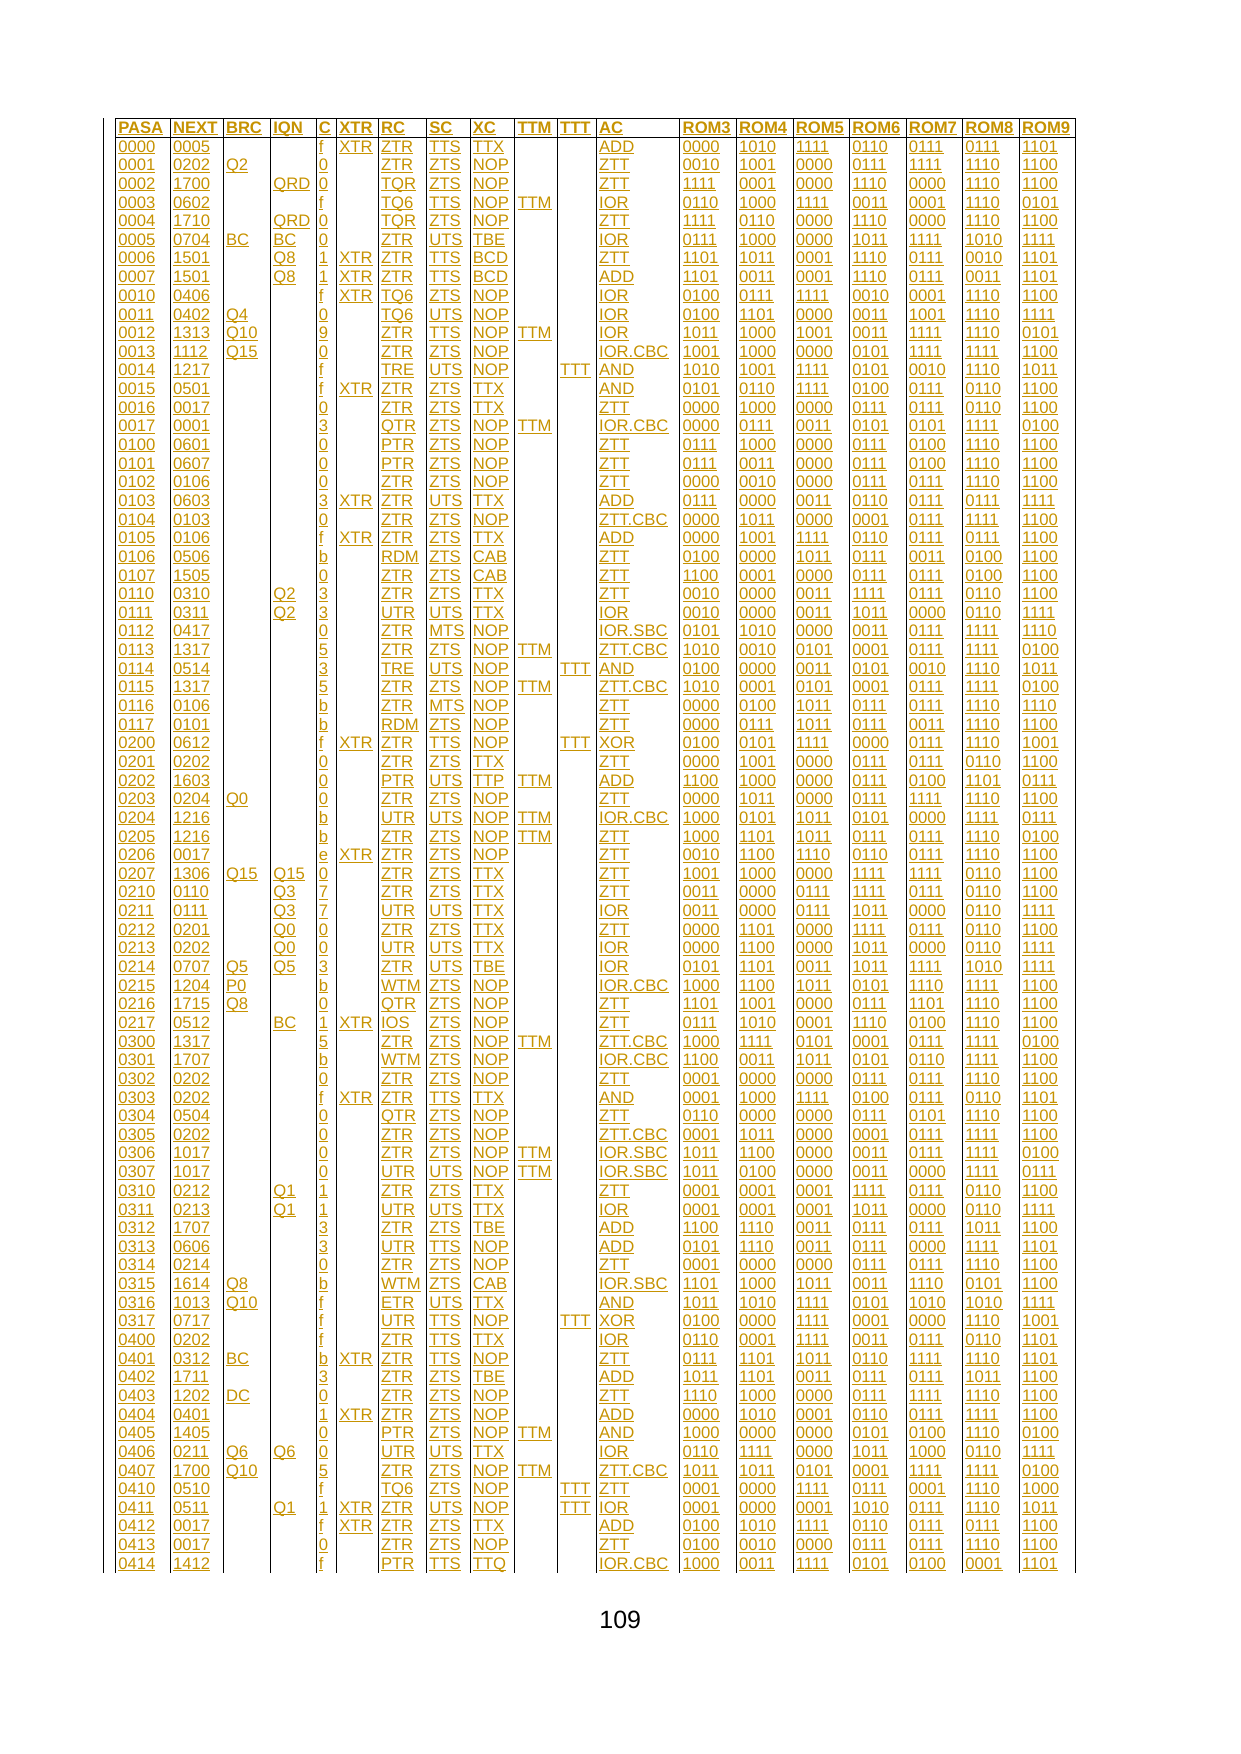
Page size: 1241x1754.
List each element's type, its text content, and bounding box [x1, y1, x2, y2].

table_cell 1111 [907, 790, 962, 808]
table_cell [515, 510, 557, 528]
table_cell 1100 [1020, 547, 1075, 566]
table_cell ZTR [379, 883, 426, 901]
table_cell 0317 [116, 1312, 170, 1330]
table_cell IOR [597, 324, 679, 342]
table_cell ZTS [427, 1461, 470, 1479]
table_cell 1 [317, 268, 336, 286]
table_cell [271, 1386, 316, 1405]
table_cell 1110 [1020, 696, 1075, 715]
table_cell P0 [224, 976, 270, 995]
table_cell 0001 [850, 1312, 906, 1330]
table_cell TTX [471, 603, 514, 622]
table_cell TTS [427, 249, 470, 267]
table_cell [224, 268, 270, 286]
table_cell NOP [471, 1480, 514, 1498]
table_cell Q8 [224, 995, 270, 1013]
table_cell 0110 [963, 1330, 1019, 1349]
table_cell 1110 [1020, 622, 1075, 640]
table_cell 0111 [963, 138, 1019, 156]
table_cell XTR [337, 249, 378, 267]
table_cell 1011 [680, 1368, 736, 1386]
table_cell 0100 [907, 1424, 962, 1442]
table_cell 1110 [737, 1237, 793, 1256]
table_cell [224, 491, 270, 510]
table_cell 0111 [907, 529, 962, 547]
table_cell 1 [317, 1498, 336, 1517]
table_cell [558, 864, 596, 883]
table_cell UTS [427, 808, 470, 827]
table_cell ZTR [379, 1088, 426, 1107]
table_cell 0010 [680, 585, 736, 603]
table_cell ZTS [427, 156, 470, 174]
table_cell [271, 454, 316, 473]
table_cell 1100 [1020, 174, 1075, 193]
table_cell 1100 [737, 1144, 793, 1162]
table_cell 0111 [850, 752, 906, 771]
table_cell ZTT.CBC [597, 1461, 679, 1479]
table_cell [337, 920, 378, 939]
table_cell 7 [317, 901, 336, 920]
table_cell f [317, 361, 336, 379]
table_cell [224, 659, 270, 678]
table_cell 1100 [1020, 1274, 1075, 1293]
table_cell 1110 [963, 1424, 1019, 1442]
table_cell [224, 939, 270, 957]
table_cell 0000 [794, 1163, 849, 1181]
table_cell PTR [379, 1554, 426, 1573]
table_cell 0 [317, 510, 336, 528]
table_cell Q15 [224, 864, 270, 883]
table_cell 1000 [737, 864, 793, 883]
table_cell 1111 [794, 1480, 849, 1498]
table_cell 0001 [680, 1480, 736, 1498]
table_cell Q10 [224, 1461, 270, 1479]
table_cell 1100 [1020, 976, 1075, 995]
table_cell ZTR [379, 566, 426, 584]
table_cell 0110 [850, 1349, 906, 1368]
table_cell ZTR [379, 1349, 426, 1368]
table_cell 0111 [850, 771, 906, 789]
table_cell TTS [427, 734, 470, 752]
table_cell [271, 491, 316, 510]
table_cell 1100 [737, 976, 793, 995]
table_cell 0111 [907, 1256, 962, 1274]
table_cell 1111 [794, 286, 849, 305]
table_cell 0011 [850, 1144, 906, 1162]
table_cell [224, 286, 270, 305]
table_cell [224, 846, 270, 864]
table_cell 0111 [737, 715, 793, 734]
table_cell [515, 883, 557, 901]
table_cell ZTS [427, 715, 470, 734]
table_cell 0011 [907, 715, 962, 734]
table_cell ZTR [379, 510, 426, 528]
table_cell TTS [427, 1312, 470, 1330]
table_cell 1111 [794, 1312, 849, 1330]
table_cell 1010 [680, 678, 736, 696]
table_cell 0011 [794, 491, 849, 510]
table_cell TTX [471, 920, 514, 939]
table_cell Q4 [224, 305, 270, 323]
table_cell TTM [515, 640, 557, 659]
table_cell TTX [471, 939, 514, 957]
table_cell 1110 [963, 696, 1019, 715]
table_cell TTX [471, 379, 514, 398]
table_cell 1111 [963, 1405, 1019, 1423]
table_cell ZTT [597, 249, 679, 267]
table_cell XOR [597, 734, 679, 752]
table_cell [558, 603, 596, 622]
table_cell 1700 [171, 174, 223, 193]
table_cell 0000 [794, 864, 849, 883]
table_cell [271, 827, 316, 846]
table_cell b [317, 696, 336, 715]
table_cell ZTT [597, 920, 679, 939]
table_cell 0117 [116, 715, 170, 734]
table_cell 0005 [171, 138, 223, 156]
table_cell 0000 [680, 920, 736, 939]
table_cell 0 [317, 566, 336, 584]
table_cell [337, 808, 378, 827]
table_cell 0101 [737, 808, 793, 827]
table_cell 0000 [680, 752, 736, 771]
table_cell 0011 [794, 585, 849, 603]
table_cell TTS [427, 324, 470, 342]
table_cell [558, 846, 596, 864]
table_cell [515, 846, 557, 864]
table_cell 1101 [737, 1368, 793, 1386]
table_header ROM9 [1020, 119, 1075, 137]
table_cell 0202 [171, 156, 223, 174]
table_cell [515, 864, 557, 883]
table_cell 1011 [1020, 659, 1075, 678]
table_cell [558, 249, 596, 267]
table_cell 0101 [850, 659, 906, 678]
table_cell 1011 [794, 976, 849, 995]
table_cell IOR.SBC [597, 1144, 679, 1162]
table_cell 0003 [116, 193, 170, 212]
table_cell 0 [317, 622, 336, 640]
table_cell IOR [597, 901, 679, 920]
table_cell NOP [471, 1424, 514, 1442]
table_cell 0111 [907, 1368, 962, 1386]
table_cell 0200 [116, 734, 170, 752]
table_cell [337, 1554, 378, 1573]
table_cell 1110 [963, 1386, 1019, 1405]
table_cell 0001 [737, 174, 793, 193]
table_cell UTR [379, 1442, 426, 1461]
table_cell 0101 [850, 342, 906, 361]
table_cell 0100 [963, 547, 1019, 566]
table_cell 1001 [737, 156, 793, 174]
table_cell 0001 [850, 1032, 906, 1051]
table_cell ADD [597, 1368, 679, 1386]
table_cell 0000 [737, 491, 793, 510]
table_cell NOP [471, 1405, 514, 1423]
table_cell [224, 361, 270, 379]
table_cell 0110 [850, 529, 906, 547]
table_cell TBE [471, 1219, 514, 1237]
table_cell 0204 [171, 790, 223, 808]
table_cell [337, 1386, 378, 1405]
table_cell 1101 [1020, 1330, 1075, 1349]
table_cell ZTS [427, 1274, 470, 1293]
table_cell 1000 [737, 193, 793, 212]
table_cell AND [597, 659, 679, 678]
table_cell 0001 [794, 1013, 849, 1032]
table_cell 1111 [680, 174, 736, 193]
table_cell [558, 1088, 596, 1107]
table_cell UTR [379, 1237, 426, 1256]
table_cell 1111 [963, 1144, 1019, 1162]
table_cell 1111 [680, 212, 736, 230]
table_cell NOP [471, 1312, 514, 1330]
table_cell [337, 417, 378, 435]
table_cell 0312 [116, 1219, 170, 1237]
table_cell [515, 566, 557, 584]
table_cell 0111 [907, 1535, 962, 1554]
table_cell NOP [471, 1386, 514, 1405]
table_cell WTM [379, 976, 426, 995]
table_cell 1204 [171, 976, 223, 995]
table_cell [224, 566, 270, 584]
table_cell IOR [597, 1442, 679, 1461]
table_cell ZTR [379, 734, 426, 752]
table_cell IOR.SBC [597, 1163, 679, 1181]
table_cell TTS [427, 268, 470, 286]
table_cell 1100 [737, 939, 793, 957]
table_cell [515, 1256, 557, 1274]
table_header ROM7 [907, 119, 962, 137]
table_cell 1100 [1020, 1368, 1075, 1386]
table_cell [515, 1312, 557, 1330]
table_cell [558, 1517, 596, 1535]
table_cell 0110 [963, 1088, 1019, 1107]
table_cell PTR [379, 435, 426, 454]
table_cell 0011 [907, 547, 962, 566]
table_cell 0007 [116, 268, 170, 286]
table_cell 0101 [907, 1107, 962, 1125]
table_cell 1111 [907, 324, 962, 342]
table_cell XTR [337, 1349, 378, 1368]
table_cell [558, 1330, 596, 1349]
table_cell [515, 1386, 557, 1405]
table_cell [337, 1144, 378, 1162]
table_cell Q6 [271, 1442, 316, 1461]
table_cell NOP [471, 640, 514, 659]
table_cell 0111 [907, 1125, 962, 1144]
table_cell NOP [471, 1163, 514, 1181]
table_cell 1110 [963, 1480, 1019, 1498]
table_cell [224, 398, 270, 417]
table_cell 0506 [171, 547, 223, 566]
table_cell 1111 [907, 1461, 962, 1479]
table_cell [337, 1293, 378, 1312]
table_cell [271, 715, 316, 734]
table_cell 0111 [794, 901, 849, 920]
table_cell [337, 156, 378, 174]
table_cell 0000 [794, 1442, 849, 1461]
table_cell ZTT [597, 1069, 679, 1088]
table_cell 0100 [737, 1163, 793, 1181]
table_cell 1101 [737, 920, 793, 939]
table_cell 0000 [737, 1312, 793, 1330]
table_cell IOR [597, 1200, 679, 1218]
table_cell [224, 1107, 270, 1125]
table_cell [271, 640, 316, 659]
table_cell 0000 [737, 1069, 793, 1088]
table_cell ZTS [427, 790, 470, 808]
table_cell 0101 [850, 808, 906, 827]
table_cell 0011 [850, 622, 906, 640]
table_cell [558, 771, 596, 789]
table_cell IOR [597, 603, 679, 622]
table_cell 1505 [171, 566, 223, 584]
table_cell 0111 [907, 249, 962, 267]
table_cell [271, 1219, 316, 1237]
table_cell 1001 [680, 342, 736, 361]
table_cell 0112 [116, 622, 170, 640]
table_cell [515, 1013, 557, 1032]
table_cell 0111 [680, 1013, 736, 1032]
table_cell ZTS [427, 1368, 470, 1386]
table_cell ZTS [427, 1013, 470, 1032]
table_cell 1101 [963, 771, 1019, 789]
table_cell Q0 [271, 920, 316, 939]
table_cell 1000 [737, 342, 793, 361]
table_cell ZTR [379, 1498, 426, 1517]
table_cell ZTT [597, 398, 679, 417]
table_cell TTX [471, 1200, 514, 1218]
table_cell 0 [317, 342, 336, 361]
table_cell 0111 [907, 491, 962, 510]
table_cell 1101 [680, 995, 736, 1013]
table_cell ZTR [379, 1032, 426, 1051]
table_cell ZTR [379, 1517, 426, 1535]
table_cell ZTR [379, 398, 426, 417]
table_cell [337, 1032, 378, 1051]
table_cell MTS [427, 622, 470, 640]
table_cell 0111 [850, 547, 906, 566]
table_cell 0000 [794, 790, 849, 808]
table_cell [515, 1293, 557, 1312]
table_cell ZTT.CBC [597, 678, 679, 696]
table_cell ZTT.CBC [597, 640, 679, 659]
table_cell [558, 547, 596, 566]
table_cell 1011 [737, 1461, 793, 1479]
table_cell ZTS [427, 1219, 470, 1237]
table_cell ZTT [597, 715, 679, 734]
table_cell 0311 [116, 1200, 170, 1218]
table_cell 0202 [171, 1330, 223, 1349]
table_cell [515, 1442, 557, 1461]
table_cell TTS [427, 138, 470, 156]
table_cell 0213 [116, 939, 170, 957]
table_cell XTR [337, 1013, 378, 1032]
table_cell 0111 [850, 827, 906, 846]
table_header AC [597, 119, 679, 137]
table_cell 0001 [680, 1181, 736, 1200]
table_cell 0406 [171, 286, 223, 305]
table_cell PTR [379, 1424, 426, 1442]
table_cell 1111 [794, 1293, 849, 1312]
table_cell 0206 [116, 846, 170, 864]
table_cell 1101 [1020, 1554, 1075, 1573]
table_cell [337, 193, 378, 212]
table_cell 0000 [907, 808, 962, 827]
table_cell 0001 [794, 1200, 849, 1218]
table_cell 1111 [794, 1517, 849, 1535]
table_cell 0001 [907, 1480, 962, 1498]
table_cell 1111 [963, 678, 1019, 696]
table_cell 0110 [963, 883, 1019, 901]
table_cell 1111 [963, 808, 1019, 827]
table_cell ADD [597, 529, 679, 547]
table_cell ZTT [597, 1386, 679, 1405]
table_cell b [317, 1349, 336, 1368]
table_cell ZTR [379, 752, 426, 771]
table_cell 0101 [794, 1032, 849, 1051]
table_cell 0011 [680, 883, 736, 901]
table_cell 0110 [850, 1405, 906, 1423]
table_cell [337, 752, 378, 771]
table_cell [271, 1349, 316, 1368]
table_cell 0111 [850, 1480, 906, 1498]
table_cell 0101 [171, 715, 223, 734]
table_header BRC [224, 119, 270, 137]
table_cell 0201 [171, 920, 223, 939]
table_cell 0111 [907, 1032, 962, 1051]
table_cell 1000 [680, 827, 736, 846]
table_header TTM [515, 119, 557, 137]
table_cell 0010 [680, 156, 736, 174]
table_cell 0111 [850, 398, 906, 417]
table_cell [271, 659, 316, 678]
table_cell [515, 1125, 557, 1144]
table_cell 0111 [850, 473, 906, 491]
table_cell [271, 324, 316, 342]
table_cell 0410 [116, 1480, 170, 1498]
table_cell 5 [317, 678, 336, 696]
table_cell 0111 [907, 1069, 962, 1088]
table_cell 0110 [963, 379, 1019, 398]
table_cell 0001 [680, 1200, 736, 1218]
table_cell TTX [471, 864, 514, 883]
table_cell 0101 [680, 1237, 736, 1256]
table_cell [224, 1125, 270, 1144]
table_cell 1110 [963, 361, 1019, 379]
table_cell 0000 [907, 1312, 962, 1330]
table_cell 0100 [1020, 1144, 1075, 1162]
table_cell 1100 [1020, 529, 1075, 547]
table_cell 0000 [680, 417, 736, 435]
table_cell [224, 827, 270, 846]
table_cell NOP [471, 342, 514, 361]
table_cell [515, 361, 557, 379]
table_cell ZTR [379, 622, 426, 640]
table_cell 0110 [963, 1181, 1019, 1200]
table_cell UTS [427, 659, 470, 678]
table_cell ZTT [597, 696, 679, 715]
table_cell ZTS [427, 473, 470, 491]
table_cell [558, 958, 596, 976]
table_cell 1011 [737, 790, 793, 808]
table_cell [337, 510, 378, 528]
table_cell 1111 [963, 510, 1019, 528]
table_cell [558, 1125, 596, 1144]
table_cell IOR.SBC [597, 622, 679, 640]
table_cell [271, 1368, 316, 1386]
table_cell XTR [337, 1517, 378, 1535]
table_cell XTR [337, 1498, 378, 1517]
table_cell 0012 [116, 324, 170, 342]
table_cell 0001 [680, 1069, 736, 1088]
table_cell [515, 249, 557, 267]
table_cell ZTR [379, 696, 426, 715]
table_cell 0001 [680, 1088, 736, 1107]
table_cell 1111 [907, 1349, 962, 1368]
table_cell [337, 883, 378, 901]
table_cell ZTS [427, 454, 470, 473]
table_cell ZTT [597, 547, 679, 566]
table_cell TTM [515, 678, 557, 696]
table_cell [337, 771, 378, 789]
table_cell [271, 1069, 316, 1088]
table_cell 0011 [737, 268, 793, 286]
table_cell [515, 268, 557, 286]
table_cell [271, 305, 316, 323]
table_cell Q2 [271, 585, 316, 603]
table_cell [515, 398, 557, 417]
table_cell NOP [471, 361, 514, 379]
table_cell NOP [471, 435, 514, 454]
table_cell 1111 [794, 361, 849, 379]
table_cell [271, 1330, 316, 1349]
table_cell 0010 [737, 1535, 793, 1554]
table_cell b [317, 1051, 336, 1069]
table_cell 0000 [737, 1256, 793, 1274]
table_cell ZTS [427, 846, 470, 864]
table_cell ZTR [379, 1535, 426, 1554]
table_cell b [317, 715, 336, 734]
table_cell 1110 [963, 995, 1019, 1013]
table_cell 1100 [1020, 920, 1075, 939]
table_cell ZTR [379, 846, 426, 864]
table_cell UTS [427, 1293, 470, 1312]
table_cell 0400 [116, 1330, 170, 1349]
table_cell TTX [471, 752, 514, 771]
table_cell [515, 454, 557, 473]
table_cell f [317, 1330, 336, 1349]
table_cell NOP [471, 976, 514, 995]
table_cell 1010 [963, 230, 1019, 249]
table_cell ZTR [379, 342, 426, 361]
table_cell [224, 1312, 270, 1330]
table_cell 1110 [963, 473, 1019, 491]
table_cell b [317, 827, 336, 846]
table_cell TTX [471, 1517, 514, 1535]
table_cell 0504 [171, 1107, 223, 1125]
table_cell 0110 [963, 864, 1019, 883]
table_cell [337, 1219, 378, 1237]
table_cell 1111 [1020, 958, 1075, 976]
table_cell ZTT [597, 1181, 679, 1200]
table_cell 0110 [116, 585, 170, 603]
table_cell UTS [427, 1200, 470, 1218]
table_cell RDM [379, 547, 426, 566]
table_cell Q1 [271, 1498, 316, 1517]
table_cell [271, 790, 316, 808]
table_cell 1100 [1020, 286, 1075, 305]
table_cell NOP [471, 174, 514, 193]
table_cell 1111 [794, 529, 849, 547]
table_cell PTR [379, 771, 426, 789]
table_cell [271, 1517, 316, 1535]
table_cell e [317, 846, 336, 864]
table_cell [271, 1480, 316, 1498]
table_cell 1111 [963, 342, 1019, 361]
table_cell 1010 [907, 1293, 962, 1312]
table_cell 0000 [794, 622, 849, 640]
table_cell 1111 [907, 156, 962, 174]
table_cell 0101 [794, 640, 849, 659]
table_cell [337, 361, 378, 379]
table_cell 0111 [907, 1517, 962, 1535]
table_cell [337, 790, 378, 808]
table_cell 1000 [680, 1424, 736, 1442]
table_cell [515, 901, 557, 920]
table_cell 0111 [907, 1088, 962, 1107]
table_cell NOP [471, 212, 514, 230]
table_cell 0111 [963, 491, 1019, 510]
table_cell 1101 [737, 958, 793, 976]
table_cell [515, 1219, 557, 1237]
table_cell 0315 [116, 1274, 170, 1293]
table_cell [271, 342, 316, 361]
table_cell 1011 [850, 939, 906, 957]
table_cell TTT [558, 734, 596, 752]
table_cell [271, 1274, 316, 1293]
table_cell Q3 [271, 901, 316, 920]
table_cell 1011 [850, 958, 906, 976]
table_cell 1111 [1020, 305, 1075, 323]
table_cell ZTT [597, 1256, 679, 1274]
table_cell [271, 846, 316, 864]
table_cell ZTR [379, 138, 426, 156]
table_cell 1 [317, 249, 336, 267]
table_cell 0017 [171, 1517, 223, 1535]
table_cell 0011 [850, 1163, 906, 1181]
table_cell NOP [471, 846, 514, 864]
table_cell 0111 [907, 734, 962, 752]
table_cell 0110 [963, 1442, 1019, 1461]
table_cell 0001 [794, 1498, 849, 1517]
table_cell TQ6 [379, 305, 426, 323]
table_cell [515, 603, 557, 622]
table_cell 3 [317, 491, 336, 510]
table_cell 0111 [907, 1219, 962, 1237]
table_cell 0015 [116, 379, 170, 398]
table_cell ADD [597, 138, 679, 156]
table_cell 0302 [116, 1069, 170, 1088]
table_cell 0412 [116, 1517, 170, 1535]
table_cell [271, 193, 316, 212]
table_cell ZTS [427, 883, 470, 901]
table_cell 0111 [680, 454, 736, 473]
table_cell ZTR [379, 1386, 426, 1405]
table_cell 0111 [680, 491, 736, 510]
table_cell 0100 [1020, 827, 1075, 846]
table_cell 0111 [907, 398, 962, 417]
table_cell f [317, 734, 336, 752]
table_cell 0110 [680, 1107, 736, 1125]
table_cell 1100 [1020, 473, 1075, 491]
table_cell 1100 [1020, 1051, 1075, 1069]
table_cell 0205 [116, 827, 170, 846]
table_cell 0100 [1020, 1424, 1075, 1442]
table_cell 1110 [963, 659, 1019, 678]
table_cell ZTR [379, 1219, 426, 1237]
table_cell f [317, 1312, 336, 1330]
table_cell 0110 [850, 846, 906, 864]
table_cell 0111 [963, 529, 1019, 547]
table_cell 1100 [1020, 1013, 1075, 1032]
table_cell 1110 [963, 1498, 1019, 1517]
table_cell 1000 [737, 435, 793, 454]
table_cell Q1 [271, 1200, 316, 1218]
table_cell UTR [379, 901, 426, 920]
table_cell [337, 659, 378, 678]
table_cell 0000 [794, 995, 849, 1013]
table_cell 0000 [794, 1069, 849, 1088]
table_cell 0110 [963, 398, 1019, 417]
table_cell 1011 [680, 1293, 736, 1312]
table_cell [515, 1181, 557, 1200]
table_cell 0001 [680, 1256, 736, 1274]
table_cell IOR [597, 1330, 679, 1349]
table_cell 0110 [680, 193, 736, 212]
table_cell [515, 230, 557, 249]
table_cell [558, 622, 596, 640]
table_cell [558, 1051, 596, 1069]
table_cell [515, 1368, 557, 1386]
table_cell 0103 [171, 510, 223, 528]
table_cell IOR.CBC [597, 417, 679, 435]
table_cell 0100 [680, 547, 736, 566]
table_cell 1110 [963, 1107, 1019, 1125]
table_cell ZTS [427, 920, 470, 939]
table_cell TTX [471, 138, 514, 156]
table_cell 0000 [794, 1125, 849, 1144]
table_cell [558, 1274, 596, 1293]
table_cell 1100 [1020, 1125, 1075, 1144]
table_cell ZTR [379, 230, 426, 249]
table_cell 0101 [737, 734, 793, 752]
table_cell [224, 696, 270, 715]
table_cell [224, 1013, 270, 1032]
table_cell [224, 640, 270, 659]
table_cell UTS [427, 230, 470, 249]
table_cell [515, 174, 557, 193]
table_cell 0300 [116, 1032, 170, 1051]
table_cell ZTS [427, 529, 470, 547]
table_cell Q0 [271, 939, 316, 957]
table_cell QTR [379, 995, 426, 1013]
table_cell 0202 [171, 939, 223, 957]
table_cell [224, 547, 270, 566]
table_cell 1000 [737, 1088, 793, 1107]
table_cell [224, 771, 270, 789]
table_cell 0111 [907, 827, 962, 846]
table_cell ZTT [597, 827, 679, 846]
table_cell 1101 [737, 827, 793, 846]
table_cell 0311 [171, 603, 223, 622]
table_cell 0 [317, 398, 336, 417]
table_cell 1110 [963, 1013, 1019, 1032]
table_cell 1111 [907, 1386, 962, 1405]
table_cell 1100 [1020, 212, 1075, 230]
table_cell 0 [317, 1125, 336, 1144]
table_cell 0511 [171, 1498, 223, 1517]
table_cell 0000 [907, 1237, 962, 1256]
table_cell 0401 [116, 1349, 170, 1368]
table_cell 0111 [680, 435, 736, 454]
table_cell [515, 1274, 557, 1293]
table_cell [271, 1424, 316, 1442]
table_cell [337, 1442, 378, 1461]
table_cell [224, 1144, 270, 1162]
table_cell 0411 [116, 1498, 170, 1517]
table_cell [515, 1200, 557, 1218]
table_cell ADD [597, 1517, 679, 1535]
table_cell NOP [471, 193, 514, 212]
table_cell 1100 [1020, 995, 1075, 1013]
table_cell 1111 [794, 734, 849, 752]
table_cell ZTR [379, 379, 426, 398]
table_cell 0000 [794, 939, 849, 957]
table_cell [337, 1107, 378, 1125]
table_cell 0110 [963, 939, 1019, 957]
table_cell 1010 [737, 1405, 793, 1423]
table_cell 0011 [850, 305, 906, 323]
table_cell [224, 510, 270, 528]
table_cell [558, 379, 596, 398]
table_cell 0000 [680, 939, 736, 957]
table_cell 1110 [963, 174, 1019, 193]
table_cell TTM [515, 417, 557, 435]
table_cell 1101 [907, 995, 962, 1013]
table_cell 0000 [680, 473, 736, 491]
table_cell [558, 1535, 596, 1554]
table_cell 1317 [171, 640, 223, 659]
table_cell 1101 [1020, 1237, 1075, 1256]
table_cell TTM [515, 193, 557, 212]
table_cell UTR [379, 1163, 426, 1181]
table_cell [224, 379, 270, 398]
table_cell ZTT [597, 212, 679, 230]
table_cell 0010 [680, 603, 736, 622]
table_cell TTT [558, 659, 596, 678]
table_cell 0111 [907, 622, 962, 640]
table_cell 0100 [1020, 640, 1075, 659]
table_cell [224, 1368, 270, 1386]
table_cell 1100 [1020, 1535, 1075, 1554]
table_cell 3 [317, 417, 336, 435]
table_cell 1011 [794, 715, 849, 734]
table_cell 0 [317, 752, 336, 771]
table_cell XTR [337, 268, 378, 286]
table_cell 0010 [850, 286, 906, 305]
table_cell [558, 417, 596, 435]
table_cell TTM [515, 808, 557, 827]
table_cell 0100 [907, 771, 962, 789]
table_cell 1011 [1020, 1498, 1075, 1517]
table_cell [271, 808, 316, 827]
table_cell 0717 [171, 1312, 223, 1330]
table_cell UTR [379, 808, 426, 827]
table_cell 0310 [116, 1181, 170, 1200]
table_cell 1110 [963, 1535, 1019, 1554]
table_cell 0111 [907, 1405, 962, 1423]
table_cell 1110 [963, 846, 1019, 864]
table_cell [558, 1461, 596, 1479]
table_cell [515, 138, 557, 156]
table_cell 0001 [171, 417, 223, 435]
table_cell 0111 [1020, 771, 1075, 789]
table_cell Q0 [224, 790, 270, 808]
table_cell f [317, 1293, 336, 1312]
table_cell 1100 [1020, 846, 1075, 864]
table_cell ZTR [379, 1256, 426, 1274]
table_cell 3 [317, 1219, 336, 1237]
table_cell [224, 883, 270, 901]
table_cell IOR [597, 286, 679, 305]
table_cell [337, 547, 378, 566]
table_cell ZTR [379, 827, 426, 846]
table_cell [271, 1032, 316, 1051]
table_cell [271, 510, 316, 528]
table_cell NOP [471, 1349, 514, 1368]
table_cell [224, 1480, 270, 1498]
table_cell 0304 [116, 1107, 170, 1125]
table_cell 0001 [850, 640, 906, 659]
table_cell 1216 [171, 827, 223, 846]
table_cell 1010 [737, 1517, 793, 1535]
table_cell [558, 1032, 596, 1051]
table_cell 0 [317, 1256, 336, 1274]
table_cell 0111 [907, 1498, 962, 1517]
table_cell 1111 [794, 1330, 849, 1349]
table_cell 1013 [171, 1293, 223, 1312]
table_cell 0607 [171, 454, 223, 473]
table_header IQN [271, 119, 316, 137]
table_cell 0 [317, 230, 336, 249]
table_cell NOP [471, 808, 514, 827]
table_cell b [317, 976, 336, 995]
table_cell [224, 249, 270, 267]
table_cell [558, 491, 596, 510]
table_cell ZTR [379, 324, 426, 342]
table_cell 0111 [907, 696, 962, 715]
table_cell 0202 [171, 1088, 223, 1107]
table_cell ZTT.CBC [597, 1125, 679, 1144]
table_cell 1217 [171, 361, 223, 379]
table_cell Q2 [224, 156, 270, 174]
table_cell 0000 [794, 435, 849, 454]
table_cell ZTS [427, 1107, 470, 1125]
table_cell [337, 958, 378, 976]
table_cell 0 [317, 771, 336, 789]
table_cell [515, 622, 557, 640]
table_cell [558, 473, 596, 491]
table_cell ZTR [379, 1144, 426, 1162]
table_cell 0000 [680, 138, 736, 156]
table_cell NOP [471, 659, 514, 678]
table_cell [558, 585, 596, 603]
table_cell [558, 1442, 596, 1461]
table_cell 0111 [907, 268, 962, 286]
table_cell ZTT [597, 752, 679, 771]
table_cell 0207 [116, 864, 170, 883]
table_cell 0414 [116, 1554, 170, 1573]
table_cell [337, 640, 378, 659]
table_cell TTT [558, 361, 596, 379]
table_cell [515, 529, 557, 547]
table_cell 1101 [680, 249, 736, 267]
table_cell ZTR [379, 790, 426, 808]
table_cell 1111 [1020, 1442, 1075, 1461]
table_cell XTR [337, 529, 378, 547]
table_cell 0305 [116, 1125, 170, 1144]
table_cell [337, 976, 378, 995]
table_cell IOR.CBC [597, 342, 679, 361]
table_cell 0011 [850, 324, 906, 342]
table_cell 0606 [171, 1237, 223, 1256]
table_cell TQ6 [379, 1480, 426, 1498]
table_cell [515, 156, 557, 174]
table_cell 0215 [116, 976, 170, 995]
table_cell 1017 [171, 1163, 223, 1181]
table_cell 0110 [680, 1442, 736, 1461]
table_cell ZTS [427, 1181, 470, 1200]
table_cell 1000 [737, 1386, 793, 1405]
table_cell 1100 [1020, 790, 1075, 808]
table_cell 0111 [907, 1181, 962, 1200]
table_cell [515, 305, 557, 323]
table_cell NOP [471, 1125, 514, 1144]
table_cell 1011 [794, 808, 849, 827]
table_cell NOP [471, 1069, 514, 1088]
table_cell 0011 [794, 1237, 849, 1256]
table_cell 0 [317, 920, 336, 939]
table_cell 0000 [794, 212, 849, 230]
table_cell [224, 752, 270, 771]
table_cell NOP [471, 696, 514, 715]
table_cell 0100 [116, 435, 170, 454]
table_cell TBE [471, 230, 514, 249]
table_cell 1111 [850, 1181, 906, 1200]
table_cell [224, 1219, 270, 1237]
table_cell 0100 [850, 379, 906, 398]
table_cell ZTR [379, 491, 426, 510]
table_cell 1111 [907, 864, 962, 883]
table_cell 0111 [850, 1219, 906, 1237]
table_cell NOP [471, 1144, 514, 1162]
table_cell IOR [597, 939, 679, 957]
table_cell [558, 696, 596, 715]
table_cell ZTS [427, 566, 470, 584]
table_cell [515, 715, 557, 734]
table_cell [558, 1181, 596, 1200]
table_cell TTX [471, 901, 514, 920]
table_cell 1000 [907, 1442, 962, 1461]
table_cell 0111 [907, 846, 962, 864]
table_cell [515, 734, 557, 752]
table_cell f [317, 1480, 336, 1498]
table_cell 1010 [737, 1293, 793, 1312]
table_cell AND [597, 379, 679, 398]
table_cell Q2 [271, 603, 316, 622]
table_cell 0501 [171, 379, 223, 398]
table_cell 0000 [794, 510, 849, 528]
table_cell 0116 [116, 696, 170, 715]
table_cell TTM [515, 1424, 557, 1442]
table_cell 0101 [850, 1424, 906, 1442]
table_cell Q8 [271, 268, 316, 286]
table_cell TTT [558, 1480, 596, 1498]
table_cell 0301 [116, 1051, 170, 1069]
table_cell [337, 1051, 378, 1069]
table_cell 0110 [850, 491, 906, 510]
table_cell [558, 790, 596, 808]
table_cell 0000 [907, 1200, 962, 1218]
table_cell 0004 [116, 212, 170, 230]
table_cell f [317, 138, 336, 156]
table_cell [515, 1330, 557, 1349]
table_cell 1100 [1020, 1181, 1075, 1200]
table_cell WTM [379, 1274, 426, 1293]
table_cell ZTS [427, 398, 470, 417]
table_cell 1010 [737, 138, 793, 156]
table_cell 0000 [680, 1405, 736, 1423]
table_cell [271, 138, 316, 156]
table_cell [224, 174, 270, 193]
table_cell [271, 286, 316, 305]
table_cell f [317, 193, 336, 212]
table_cell 1110 [963, 1312, 1019, 1330]
table_cell 0312 [171, 1349, 223, 1368]
table_cell 1111 [794, 1554, 849, 1573]
table_cell 1111 [907, 230, 962, 249]
table_cell [515, 920, 557, 939]
table_cell [558, 1424, 596, 1442]
table_cell XTR [337, 491, 378, 510]
table_cell [224, 435, 270, 454]
table_cell ZTS [427, 976, 470, 995]
table_cell XTR [337, 1405, 378, 1423]
table_cell 0101 [680, 958, 736, 976]
table_cell ZTR [379, 473, 426, 491]
table_cell 0 [317, 995, 336, 1013]
table_cell TRE [379, 659, 426, 678]
table_header SC [427, 119, 470, 137]
table_cell 0100 [1020, 1032, 1075, 1051]
table_cell 1101 [1020, 249, 1075, 267]
table_cell 0405 [116, 1424, 170, 1442]
table_cell [515, 1517, 557, 1535]
table_cell [515, 473, 557, 491]
table_cell 0101 [850, 976, 906, 995]
table_cell 0001 [737, 1200, 793, 1218]
table_cell 0111 [907, 379, 962, 398]
table_cell [224, 1181, 270, 1200]
table_cell 0000 [907, 603, 962, 622]
table_cell ZTS [427, 379, 470, 398]
table_cell QTR [379, 1107, 426, 1125]
table_cell ZTS [427, 212, 470, 230]
table_cell 1100 [1020, 454, 1075, 473]
table_cell ZTS [427, 435, 470, 454]
table_cell ZTS [427, 1480, 470, 1498]
table_cell 0001 [850, 1125, 906, 1144]
table_cell 0 [317, 864, 336, 883]
table_cell Q1 [271, 1181, 316, 1200]
table_cell [224, 1535, 270, 1554]
table_cell 0111 [1020, 1163, 1075, 1181]
table_cell f [317, 1517, 336, 1535]
table_cell [558, 1386, 596, 1405]
table_cell [558, 566, 596, 584]
table_header ROM5 [794, 119, 849, 137]
table_cell [558, 939, 596, 957]
table_cell [337, 1125, 378, 1144]
table_cell Q6 [224, 1442, 270, 1461]
table_cell 0110 [963, 585, 1019, 603]
table_cell ZTS [427, 1125, 470, 1144]
table_cell 0000 [737, 901, 793, 920]
table_cell [558, 1237, 596, 1256]
table_header XC [471, 119, 514, 137]
table_cell [224, 212, 270, 230]
table_cell 1000 [737, 1274, 793, 1293]
table_cell ZTS [427, 678, 470, 696]
table_cell [515, 1069, 557, 1088]
table_cell 0214 [171, 1256, 223, 1274]
table_cell ZTR [379, 249, 426, 267]
table_cell 0001 [680, 1125, 736, 1144]
table_cell 1111 [963, 976, 1019, 995]
table_cell 0512 [171, 1013, 223, 1032]
table_cell 0111 [850, 156, 906, 174]
table_cell 0000 [794, 1144, 849, 1162]
table_cell [558, 1349, 596, 1368]
table_cell ZTT [597, 1480, 679, 1498]
table_cell TTX [471, 883, 514, 901]
table_cell 0001 [794, 1405, 849, 1423]
table_cell IOR [597, 958, 679, 976]
table_cell [271, 678, 316, 696]
table_cell 1000 [1020, 1480, 1075, 1498]
table_cell ZTR [379, 1069, 426, 1088]
table_cell 1011 [850, 1200, 906, 1218]
table_cell Q10 [224, 324, 270, 342]
table_cell BCD [471, 249, 514, 267]
table_cell 0001 [116, 156, 170, 174]
table_cell 0110 [850, 138, 906, 156]
table_cell 0100 [850, 1088, 906, 1107]
table_cell IOR [597, 305, 679, 323]
table_cell 1111 [907, 342, 962, 361]
table_cell ZTR [379, 920, 426, 939]
table_cell 0000 [794, 473, 849, 491]
table_cell [271, 1088, 316, 1107]
table_cell ZTS [427, 827, 470, 846]
table_cell ZTR [379, 156, 426, 174]
table_cell 0111 [907, 678, 962, 696]
table_cell [337, 1069, 378, 1088]
table_cell ZTS [427, 174, 470, 193]
table_cell [271, 1554, 316, 1573]
table_cell 0704 [171, 230, 223, 249]
table_header ROM3 [680, 119, 736, 137]
table_cell 0202 [171, 752, 223, 771]
table_cell 0000 [794, 174, 849, 193]
table_cell 0 [317, 156, 336, 174]
table_cell [337, 473, 378, 491]
table_cell 0201 [116, 752, 170, 771]
table_cell 0000 [794, 305, 849, 323]
table_cell 0303 [116, 1088, 170, 1107]
table_cell 1603 [171, 771, 223, 789]
table_cell ZTT [597, 454, 679, 473]
table_cell 1011 [850, 901, 906, 920]
table_cell 1111 [963, 1125, 1019, 1144]
table_cell NOP [471, 1535, 514, 1554]
table_cell [515, 1107, 557, 1125]
table_cell 1110 [963, 212, 1019, 230]
table_cell 0001 [737, 1330, 793, 1349]
table_cell ZTR [379, 1405, 426, 1423]
table_cell Q5 [271, 958, 316, 976]
table_cell ZTR [379, 1181, 426, 1200]
table_cell [558, 286, 596, 305]
table_cell 1101 [1020, 138, 1075, 156]
table_cell XTR [337, 138, 378, 156]
table_cell 0514 [171, 659, 223, 678]
table_cell ADD [597, 491, 679, 510]
table_cell 0000 [680, 790, 736, 808]
table_cell TQR [379, 212, 426, 230]
table_cell 0001 [850, 678, 906, 696]
table_cell [224, 603, 270, 622]
table_cell 0111 [963, 1517, 1019, 1535]
table_cell 0011 [794, 417, 849, 435]
table_cell 0110 [680, 1330, 736, 1349]
table_cell 0105 [116, 529, 170, 547]
table_cell NOP [471, 473, 514, 491]
table_cell CAB [471, 566, 514, 584]
table_cell NOP [471, 156, 514, 174]
table_cell [558, 1554, 596, 1573]
table_cell [558, 305, 596, 323]
table_cell IOR [597, 193, 679, 212]
table_cell [224, 193, 270, 212]
table_cell TTM [515, 771, 557, 789]
table_cell 0111 [907, 920, 962, 939]
table_cell QRD [271, 174, 316, 193]
table_cell 0202 [116, 771, 170, 789]
table_cell 0011 [794, 1368, 849, 1386]
table_cell 0010 [737, 473, 793, 491]
table_cell 0115 [116, 678, 170, 696]
table_cell 0407 [116, 1461, 170, 1479]
table_cell TTX [471, 1442, 514, 1461]
table_cell [224, 622, 270, 640]
table_cell [337, 1237, 378, 1256]
table_cell ZTR [379, 529, 426, 547]
table_cell TTT [558, 1312, 596, 1330]
table_header ROM4 [737, 119, 793, 137]
table_cell ZTR [379, 958, 426, 976]
table_cell 0 [317, 1386, 336, 1405]
table_cell ZTS [427, 286, 470, 305]
table_cell TTX [471, 1088, 514, 1107]
table_cell NOP [471, 622, 514, 640]
table_cell [515, 752, 557, 771]
table_cell CAB [471, 1274, 514, 1293]
table_cell 1111 [794, 379, 849, 398]
table_cell ZTS [427, 1256, 470, 1274]
table_cell 1017 [171, 1144, 223, 1162]
table_cell UTS [427, 1442, 470, 1461]
table_cell 0000 [794, 920, 849, 939]
table_cell [271, 1144, 316, 1162]
table_cell [224, 1498, 270, 1517]
table_cell 0111 [907, 1144, 962, 1162]
table_cell [337, 1330, 378, 1349]
table_cell 1100 [737, 846, 793, 864]
table_cell 0011 [850, 193, 906, 212]
table_cell 1001 [907, 305, 962, 323]
table_cell UTS [427, 491, 470, 510]
table_cell 0010 [116, 286, 170, 305]
table_cell 1111 [1020, 1200, 1075, 1218]
table_cell 0212 [116, 920, 170, 939]
table_cell 0101 [1020, 193, 1075, 212]
table_cell [337, 398, 378, 417]
table_cell [515, 379, 557, 398]
table_cell 0110 [737, 379, 793, 398]
table_cell 1100 [1020, 1386, 1075, 1405]
table_cell 1000 [737, 398, 793, 417]
table_cell 0000 [737, 603, 793, 622]
table_cell 0101 [850, 1051, 906, 1069]
table_cell TQ6 [379, 193, 426, 212]
table_cell 1110 [963, 324, 1019, 342]
table_cell UTS [427, 1163, 470, 1181]
table_cell [224, 901, 270, 920]
table_cell NOP [471, 1013, 514, 1032]
table_cell 0 [317, 305, 336, 323]
table_cell [515, 286, 557, 305]
table_cell [271, 622, 316, 640]
table_cell [558, 138, 596, 156]
table_cell 1707 [171, 1219, 223, 1237]
table_cell TTX [471, 1330, 514, 1349]
table_cell NOP [471, 1237, 514, 1256]
table_cell 0000 [907, 939, 962, 957]
table_cell 0111 [680, 230, 736, 249]
table_cell 1110 [850, 249, 906, 267]
table_cell [558, 1107, 596, 1125]
table_cell 0111 [850, 566, 906, 584]
table_cell [558, 752, 596, 771]
table_cell [224, 454, 270, 473]
table_cell 1110 [963, 1069, 1019, 1088]
table_cell NOP [471, 1051, 514, 1069]
table_cell 0111 [850, 1386, 906, 1405]
table_cell [558, 827, 596, 846]
table_cell 1110 [850, 212, 906, 230]
table_cell 0011 [737, 454, 793, 473]
table_cell 0111 [171, 901, 223, 920]
table_cell 0612 [171, 734, 223, 752]
table_cell UTS [427, 771, 470, 789]
table_cell ZTR [379, 1330, 426, 1349]
table_cell 1011 [794, 1349, 849, 1368]
table_cell 0110 [963, 920, 1019, 939]
table_cell 0111 [850, 995, 906, 1013]
table_cell [337, 1461, 378, 1479]
table_cell 1313 [171, 324, 223, 342]
table_cell 0111 [850, 1256, 906, 1274]
table_cell 0110 [963, 1200, 1019, 1218]
table_cell ZTS [427, 342, 470, 361]
table_cell 1101 [737, 305, 793, 323]
table_cell [224, 1330, 270, 1349]
table_cell [337, 715, 378, 734]
table_cell [337, 1200, 378, 1218]
table_cell ZTT [597, 846, 679, 864]
table_cell 1110 [907, 976, 962, 995]
table_cell ZTT [597, 473, 679, 491]
table_cell 1 [317, 1013, 336, 1032]
table_cell ZTS [427, 1405, 470, 1423]
table_cell [558, 324, 596, 342]
table_cell TQ6 [379, 286, 426, 305]
table_cell [515, 939, 557, 957]
table_cell 0000 [794, 156, 849, 174]
table_cell ADD [597, 1405, 679, 1423]
table_cell 1100 [680, 566, 736, 584]
table_cell 0103 [116, 491, 170, 510]
table_cell TBE [471, 1368, 514, 1386]
table_cell [271, 473, 316, 491]
table_cell 0111 [850, 1535, 906, 1554]
table_cell 0 [317, 473, 336, 491]
table_cell NOP [471, 286, 514, 305]
table_cell [515, 491, 557, 510]
table_cell TTM [515, 324, 557, 342]
table_cell 1111 [850, 585, 906, 603]
table_cell 0100 [907, 1013, 962, 1032]
table_cell 0000 [794, 1256, 849, 1274]
table_cell 1317 [171, 1032, 223, 1051]
table_cell 0106 [171, 529, 223, 547]
table_cell 0100 [737, 696, 793, 715]
table_cell AND [597, 1293, 679, 1312]
table_cell 5 [317, 1461, 336, 1479]
table_cell UTR [379, 1312, 426, 1330]
table_cell 0001 [794, 249, 849, 267]
table_cell 1111 [963, 1237, 1019, 1256]
table_cell [337, 174, 378, 193]
table_cell 1110 [907, 1274, 962, 1293]
table_cell 0000 [737, 1498, 793, 1517]
table_cell 0601 [171, 435, 223, 454]
table_cell 1011 [963, 1219, 1019, 1237]
table_cell 0510 [171, 1480, 223, 1498]
table_cell [558, 1256, 596, 1274]
table_cell 1711 [171, 1368, 223, 1386]
table_cell 0111 [116, 603, 170, 622]
table_cell 0001 [963, 1554, 1019, 1573]
table_cell 0106 [171, 696, 223, 715]
table_cell TTP [471, 771, 514, 789]
table_cell 0603 [171, 491, 223, 510]
table_cell 1 [317, 1200, 336, 1218]
table_cell 0111 [907, 473, 962, 491]
table_cell 1111 [737, 1442, 793, 1461]
table_cell [337, 1274, 378, 1293]
table_cell 1111 [963, 640, 1019, 659]
table_cell NOP [471, 1256, 514, 1274]
table_cell 0000 [116, 138, 170, 156]
table_cell [337, 1535, 378, 1554]
table_cell UTS [427, 603, 470, 622]
table_cell ZTS [427, 864, 470, 883]
table_cell 1001 [680, 864, 736, 883]
table_cell 1112 [171, 342, 223, 361]
table_cell 0313 [116, 1237, 170, 1256]
table_cell NOP [471, 1032, 514, 1051]
table_cell ZTS [427, 1032, 470, 1051]
table_cell 5 [317, 1032, 336, 1051]
table_cell 1011 [680, 1144, 736, 1162]
table_cell 0111 [907, 752, 962, 771]
table_cell [271, 1405, 316, 1423]
table_cell b [317, 547, 336, 566]
table_cell ZTS [427, 640, 470, 659]
table_cell 0000 [794, 454, 849, 473]
table_cell 3 [317, 958, 336, 976]
table_cell 0001 [850, 510, 906, 528]
table_cell 0101 [963, 1274, 1019, 1293]
table_cell NOP [471, 734, 514, 752]
table_cell 0000 [680, 529, 736, 547]
table_cell 0010 [963, 249, 1019, 267]
table_cell TTS [427, 1330, 470, 1349]
table_cell 0111 [850, 790, 906, 808]
table_cell 1110 [963, 286, 1019, 305]
table_cell 0001 [794, 268, 849, 286]
table_cell 1111 [963, 417, 1019, 435]
table_cell ETR [379, 1293, 426, 1312]
table_cell ZTT [597, 790, 679, 808]
table_cell 1000 [737, 771, 793, 789]
table_cell 0 [317, 939, 336, 957]
table_cell [337, 1181, 378, 1200]
table_cell [224, 138, 270, 156]
table_cell XTR [337, 734, 378, 752]
table_cell [558, 1219, 596, 1237]
table_cell [515, 1554, 557, 1573]
table_cell 1100 [1020, 1405, 1075, 1423]
table_cell [337, 1480, 378, 1498]
table_cell 0100 [680, 734, 736, 752]
table_cell 0100 [1020, 417, 1075, 435]
table_cell 1110 [963, 435, 1019, 454]
table_cell 0101 [850, 361, 906, 379]
table_cell 0001 [737, 566, 793, 584]
table_header PASA [116, 119, 170, 137]
table_cell [337, 566, 378, 584]
table_cell 0 [317, 174, 336, 193]
table_cell 1111 [794, 138, 849, 156]
table_cell 7 [317, 883, 336, 901]
table_cell 1111 [1020, 901, 1075, 920]
table_cell [515, 1405, 557, 1423]
table_cell TTX [471, 1293, 514, 1312]
table_cell 9 [317, 324, 336, 342]
table_cell 1111 [794, 193, 849, 212]
table_cell 0111 [850, 1069, 906, 1088]
table_cell 1011 [680, 324, 736, 342]
table_cell TTQ [471, 1554, 514, 1573]
table_cell 1011 [737, 510, 793, 528]
table_cell 1111 [1020, 603, 1075, 622]
table_cell 0000 [737, 883, 793, 901]
table_cell f [317, 379, 336, 398]
table_cell ZTR [379, 1461, 426, 1479]
table_cell [224, 529, 270, 547]
table_cell 1000 [680, 976, 736, 995]
table_cell ZTS [427, 1144, 470, 1162]
table_cell [337, 1368, 378, 1386]
table_cell [337, 454, 378, 473]
table_cell 1 [317, 1181, 336, 1200]
table_cell 1110 [963, 156, 1019, 174]
table_cell [337, 995, 378, 1013]
table_cell [558, 454, 596, 473]
table_cell 1000 [737, 230, 793, 249]
table_cell XTR [337, 379, 378, 398]
table_cell TTT [558, 1498, 596, 1517]
table_cell 1011 [680, 1461, 736, 1479]
table_cell [271, 529, 316, 547]
table_cell NOP [471, 1461, 514, 1479]
table_cell [271, 156, 316, 174]
table_cell 0111 [737, 417, 793, 435]
table_cell Q5 [224, 958, 270, 976]
table_cell [558, 1368, 596, 1386]
table_cell 0111 [1020, 808, 1075, 827]
table_cell 0111 [907, 1330, 962, 1349]
table_cell 0213 [171, 1200, 223, 1218]
table_cell 0014 [116, 361, 170, 379]
table_cell 1000 [737, 324, 793, 342]
table_cell 1100 [1020, 1069, 1075, 1088]
table_cell 1011 [737, 1125, 793, 1144]
table_cell [337, 901, 378, 920]
table_cell 0000 [794, 752, 849, 771]
table_cell 0 [317, 1535, 336, 1554]
table_cell [558, 976, 596, 995]
table_cell [337, 342, 378, 361]
table_cell 0017 [171, 398, 223, 417]
table_cell [558, 920, 596, 939]
table_cell 1100 [1020, 342, 1075, 361]
table_cell ZTS [427, 752, 470, 771]
table_cell TTS [427, 193, 470, 212]
table_cell 1614 [171, 1274, 223, 1293]
table_cell [558, 230, 596, 249]
table_cell 1011 [680, 1163, 736, 1181]
table_cell 0 [317, 1442, 336, 1461]
table_cell ZTR [379, 678, 426, 696]
table_cell 0106 [116, 547, 170, 566]
table_cell 1306 [171, 864, 223, 883]
table_cell ADD [597, 1219, 679, 1237]
table_cell b [317, 1274, 336, 1293]
table_cell 1101 [680, 1274, 736, 1293]
table_cell 0100 [680, 659, 736, 678]
table_cell 0113 [116, 640, 170, 659]
table_cell [515, 1051, 557, 1069]
table_header RC [379, 119, 426, 137]
table_cell 0001 [737, 1181, 793, 1200]
table_cell 0017 [171, 846, 223, 864]
table_cell 0403 [116, 1386, 170, 1405]
table_cell [224, 417, 270, 435]
table_cell [337, 1163, 378, 1181]
table_cell 0 [317, 1163, 336, 1181]
table_cell 1100 [1020, 379, 1075, 398]
table_cell 0011 [794, 958, 849, 976]
table_cell 0110 [963, 752, 1019, 771]
table_cell 0011 [794, 659, 849, 678]
table_cell 1100 [1020, 156, 1075, 174]
table_cell 0 [317, 1107, 336, 1125]
table_cell TBE [471, 958, 514, 976]
table_cell 1100 [1020, 883, 1075, 901]
table_cell 0211 [171, 1442, 223, 1461]
table_cell [224, 1424, 270, 1442]
table_cell 0101 [680, 379, 736, 398]
table_cell [224, 1554, 270, 1573]
table_cell UTS [427, 901, 470, 920]
table_cell 1111 [794, 1088, 849, 1107]
table_cell ZTT.CBC [597, 510, 679, 528]
table_cell 1110 [963, 305, 1019, 323]
table_cell [515, 212, 557, 230]
table_cell UTR [379, 939, 426, 957]
table_cell 0006 [116, 249, 170, 267]
table_cell 1001 [737, 361, 793, 379]
table_cell 0005 [116, 230, 170, 249]
table_cell 0017 [171, 1535, 223, 1554]
table_cell BC [271, 1013, 316, 1032]
table_cell 0 [317, 435, 336, 454]
table_cell ZTR [379, 585, 426, 603]
table_cell 0011 [963, 268, 1019, 286]
table_cell TTM [515, 827, 557, 846]
table_cell [515, 1498, 557, 1517]
table_cell [337, 585, 378, 603]
table_cell 0 [317, 1424, 336, 1442]
table_cell [224, 1405, 270, 1423]
table_cell 0101 [850, 1554, 906, 1573]
table_cell NOP [471, 790, 514, 808]
table_cell [515, 1480, 557, 1498]
table_cell [515, 1349, 557, 1368]
table_header TTT [558, 119, 596, 137]
table_cell ZTT [597, 883, 679, 901]
table_cell 0000 [794, 1424, 849, 1442]
table_cell 1100 [1020, 585, 1075, 603]
table_cell 0111 [907, 566, 962, 584]
table_cell ZTS [427, 995, 470, 1013]
table_cell 0110 [850, 1517, 906, 1535]
table_cell NOP [471, 510, 514, 528]
table_cell UTR [379, 1200, 426, 1218]
table_cell 0100 [680, 1517, 736, 1535]
table_cell 0111 [907, 138, 962, 156]
table_cell 0011 [850, 1274, 906, 1293]
table_cell 0101 [794, 678, 849, 696]
table_cell 0100 [680, 1535, 736, 1554]
table_cell 1110 [737, 1219, 793, 1237]
table_cell Q8 [271, 249, 316, 267]
table_cell [271, 1237, 316, 1256]
table_cell [558, 808, 596, 827]
table_cell 0002 [116, 174, 170, 193]
table_cell 1110 [963, 1349, 1019, 1368]
table_cell IOR.CBC [597, 1554, 679, 1573]
table_cell 1110 [850, 268, 906, 286]
table_cell [271, 1163, 316, 1181]
table_cell 0404 [116, 1405, 170, 1423]
table_cell 0110 [963, 901, 1019, 920]
table_cell CAB [471, 547, 514, 566]
table_cell [224, 1163, 270, 1181]
table_cell BC [271, 230, 316, 249]
table_cell 0100 [963, 566, 1019, 584]
table_cell 1101 [1020, 1349, 1075, 1368]
table_cell 0000 [737, 1424, 793, 1442]
table_cell 0000 [794, 771, 849, 789]
table_cell 1001 [794, 324, 849, 342]
table_cell [271, 995, 316, 1013]
table_cell 1100 [1020, 510, 1075, 528]
table_cell UTS [427, 305, 470, 323]
table_cell [558, 1013, 596, 1032]
table_cell 1011 [850, 603, 906, 622]
table_cell ZTS [427, 547, 470, 566]
table_cell 0 [317, 1144, 336, 1162]
table_cell 0100 [1020, 1461, 1075, 1479]
table_cell 0110 [737, 212, 793, 230]
table_cell NOP [471, 324, 514, 342]
table_cell 0217 [116, 1013, 170, 1032]
table_cell 1001 [1020, 734, 1075, 752]
table_cell 1011 [794, 547, 849, 566]
table_cell 1111 [1020, 939, 1075, 957]
table_cell BC [224, 230, 270, 249]
table_cell 1011 [794, 827, 849, 846]
table_cell XTR [337, 286, 378, 305]
table_cell f [317, 1088, 336, 1107]
table_cell 0001 [850, 1461, 906, 1479]
table_cell 1100 [1020, 566, 1075, 584]
table_cell 0000 [680, 715, 736, 734]
table_cell ZTT [597, 1349, 679, 1368]
table_cell IOS [379, 1013, 426, 1032]
table_cell 0 [317, 1069, 336, 1088]
table_cell [224, 734, 270, 752]
table_cell UTS [427, 361, 470, 379]
table_cell 0000 [794, 342, 849, 361]
table_cell [337, 939, 378, 957]
table_cell TTX [471, 491, 514, 510]
table_cell 0402 [116, 1368, 170, 1386]
table_cell NOP [471, 1498, 514, 1517]
table_cell 0000 [794, 1386, 849, 1405]
table_cell [558, 901, 596, 920]
table_header XTR [337, 119, 378, 137]
table_cell IOR [597, 230, 679, 249]
table_cell [224, 585, 270, 603]
table_cell 1101 [680, 268, 736, 286]
table_cell 0212 [171, 1181, 223, 1200]
table_cell 0000 [794, 566, 849, 584]
table_cell 0114 [116, 659, 170, 678]
table_cell [337, 324, 378, 342]
table_cell 0111 [850, 715, 906, 734]
table_cell 1707 [171, 1051, 223, 1069]
table_cell 1011 [794, 696, 849, 715]
table_cell 0111 [907, 510, 962, 528]
table_cell ZTS [427, 585, 470, 603]
table_cell 0101 [907, 417, 962, 435]
table_cell ZTT [597, 566, 679, 584]
table_cell 0110 [907, 1051, 962, 1069]
table_cell UTS [427, 1498, 470, 1517]
table_cell 1010 [737, 622, 793, 640]
table_cell [515, 696, 557, 715]
table_cell 0111 [850, 1237, 906, 1256]
table_cell 0000 [850, 734, 906, 752]
table_cell 0100 [1020, 678, 1075, 696]
table_cell NOP [471, 417, 514, 435]
table_cell 1100 [680, 1219, 736, 1237]
table_cell 0111 [907, 640, 962, 659]
table_cell 0000 [907, 174, 962, 193]
table_cell [337, 696, 378, 715]
table_cell 1010 [850, 1498, 906, 1517]
table_cell TTM [515, 1032, 557, 1051]
table_cell Q8 [224, 1274, 270, 1293]
table_cell 1100 [680, 771, 736, 789]
table_cell [558, 640, 596, 659]
table_header ROM8 [963, 119, 1019, 137]
table_cell [558, 268, 596, 286]
table_cell NOP [471, 305, 514, 323]
table_cell 0111 [850, 1368, 906, 1386]
table_cell 0000 [737, 1480, 793, 1498]
table_cell 1110 [850, 1013, 906, 1032]
table_cell 1111 [1020, 1293, 1075, 1312]
table_cell 0100 [907, 454, 962, 473]
table_cell [515, 995, 557, 1013]
table_cell 1110 [850, 174, 906, 193]
table_cell 0111 [850, 696, 906, 715]
table_cell XOR [597, 1312, 679, 1330]
table_cell TTS [427, 1554, 470, 1573]
table_cell 1111 [963, 1032, 1019, 1051]
table_cell UTS [427, 939, 470, 957]
table_cell 1100 [1020, 864, 1075, 883]
table_cell 0011 [794, 1219, 849, 1237]
table_cell TTS [427, 1237, 470, 1256]
table_cell 0101 [116, 454, 170, 473]
table_cell [515, 342, 557, 361]
table_cell ZTT [597, 435, 679, 454]
table_cell ZTT [597, 156, 679, 174]
table_cell 0011 [737, 1554, 793, 1573]
table_cell [337, 864, 378, 883]
table_cell [224, 1051, 270, 1069]
table_cell ZTT [597, 995, 679, 1013]
table_cell [271, 976, 316, 995]
table_cell 0000 [907, 212, 962, 230]
table_cell 1405 [171, 1424, 223, 1442]
table_cell [558, 1069, 596, 1088]
table_cell b [317, 808, 336, 827]
table_cell [224, 920, 270, 939]
table_cell [337, 603, 378, 622]
table_cell ZTS [427, 1535, 470, 1554]
table_cell ZTS [427, 417, 470, 435]
table_cell 0314 [116, 1256, 170, 1274]
table_cell ZTR [379, 268, 426, 286]
table_cell IOR.CBC [597, 976, 679, 995]
table_cell 0000 [794, 398, 849, 417]
table_cell [271, 696, 316, 715]
table_cell 0316 [116, 1293, 170, 1312]
table_cell ZTT.CBC [597, 1032, 679, 1051]
table_cell ZTS [427, 1424, 470, 1442]
table_cell [337, 305, 378, 323]
table_cell AND [597, 361, 679, 379]
table_cell 0310 [171, 585, 223, 603]
table_cell 0111 [680, 1349, 736, 1368]
table_cell [271, 734, 316, 752]
table_cell 1100 [1020, 715, 1075, 734]
table_cell [337, 622, 378, 640]
table_cell 1202 [171, 1386, 223, 1405]
table_cell 1011 [850, 1442, 906, 1461]
table_cell ZTT [597, 585, 679, 603]
table_cell 0001 [907, 193, 962, 212]
table_cell [337, 1256, 378, 1274]
table_cell 1111 [850, 864, 906, 883]
table_cell 0204 [116, 808, 170, 827]
table_cell 0010 [737, 640, 793, 659]
table_cell 0202 [171, 1069, 223, 1088]
table_cell TTX [471, 585, 514, 603]
table_cell [337, 678, 378, 696]
table_cell Q15 [224, 342, 270, 361]
table_cell [224, 715, 270, 734]
table_cell 0401 [171, 1405, 223, 1423]
table_cell [558, 212, 596, 230]
table_cell ZTS [427, 1069, 470, 1088]
table_cell [558, 1405, 596, 1423]
table_cell 0011 [850, 1330, 906, 1349]
table_cell 1111 [963, 1051, 1019, 1069]
table_cell 0413 [116, 1535, 170, 1554]
table_cell [515, 435, 557, 454]
table_cell ZTT [597, 1535, 679, 1554]
table_cell ZTR [379, 864, 426, 883]
table_cell Q15 [271, 864, 316, 883]
table_cell 1110 [963, 193, 1019, 212]
table_cell 0001 [737, 678, 793, 696]
table_cell 0214 [116, 958, 170, 976]
table_cell 0111 [850, 435, 906, 454]
table_header ROM6 [850, 119, 906, 137]
table_cell TTX [471, 1181, 514, 1200]
table_cell 0306 [116, 1144, 170, 1162]
table_cell 1412 [171, 1554, 223, 1573]
table_cell 0011 [680, 901, 736, 920]
table_cell 1110 [794, 846, 849, 864]
table_cell 0013 [116, 342, 170, 361]
table_cell 1110 [963, 715, 1019, 734]
table_cell [224, 678, 270, 696]
table_cell [271, 547, 316, 566]
table_cell 1010 [737, 1013, 793, 1032]
table_cell [515, 1535, 557, 1554]
table_cell AND [597, 1088, 679, 1107]
table_cell 0417 [171, 622, 223, 640]
table_cell [271, 1461, 316, 1479]
table_cell [515, 958, 557, 976]
table_cell TTM [515, 1163, 557, 1181]
table_cell 0402 [171, 305, 223, 323]
table_cell [558, 1163, 596, 1181]
table_cell 1001 [1020, 1312, 1075, 1330]
table_cell 0000 [794, 1535, 849, 1554]
table_cell [558, 342, 596, 361]
table_cell [271, 752, 316, 771]
table_cell [558, 529, 596, 547]
table_cell 1010 [680, 640, 736, 659]
table_cell 1100 [1020, 1256, 1075, 1274]
table_cell 1710 [171, 212, 223, 230]
table_cell ADD [597, 771, 679, 789]
table_cell NOP [471, 454, 514, 473]
table_cell ZTS [427, 1386, 470, 1405]
table_cell [337, 230, 378, 249]
table_cell 0 [317, 790, 336, 808]
table_cell ZTR [379, 1368, 426, 1386]
table_cell [558, 1293, 596, 1312]
table_cell [271, 1535, 316, 1554]
table_cell 0111 [907, 585, 962, 603]
table_cell 1100 [1020, 1219, 1075, 1237]
table_cell 0000 [794, 1107, 849, 1125]
table_cell [271, 435, 316, 454]
table_cell [224, 1200, 270, 1218]
table_cell 1100 [680, 1051, 736, 1069]
table_cell 0202 [171, 1125, 223, 1144]
table_cell ZTR [379, 1125, 426, 1144]
table_cell 1011 [850, 230, 906, 249]
table_cell 1101 [1020, 268, 1075, 286]
table_cell 0110 [171, 883, 223, 901]
table_cell [558, 678, 596, 696]
table_cell TTM [515, 1461, 557, 1479]
table_cell [271, 771, 316, 789]
table_cell UTS [427, 958, 470, 976]
table_cell [271, 1107, 316, 1125]
table_cell [271, 566, 316, 584]
table_cell [515, 976, 557, 995]
table_cell [515, 1237, 557, 1256]
table_cell 1010 [963, 1293, 1019, 1312]
table_cell 0010 [907, 659, 962, 678]
table_cell [558, 156, 596, 174]
table_cell WTM [379, 1051, 426, 1069]
table_cell [224, 1256, 270, 1274]
table_cell 1111 [963, 622, 1019, 640]
table_cell [271, 398, 316, 417]
table_cell IOR.CBC [597, 808, 679, 827]
table_cell NOP [471, 995, 514, 1013]
table_cell 0106 [171, 473, 223, 491]
table_cell 0602 [171, 193, 223, 212]
table_cell [558, 715, 596, 734]
table_cell 0111 [850, 454, 906, 473]
table_cell ADD [597, 1237, 679, 1256]
table_cell [224, 808, 270, 827]
table_cell 0000 [680, 510, 736, 528]
table_cell 1110 [963, 827, 1019, 846]
table_cell ADD [597, 268, 679, 286]
table_cell 0 [317, 454, 336, 473]
table_cell 0011 [737, 1051, 793, 1069]
table_header C [317, 119, 336, 137]
table_cell f [317, 286, 336, 305]
table_cell TQR [379, 174, 426, 193]
table_cell PTR [379, 454, 426, 473]
table_cell TRE [379, 361, 426, 379]
table_cell 0000 [907, 901, 962, 920]
table_cell 1111 [850, 883, 906, 901]
table_cell 0 [317, 212, 336, 230]
table_cell 0000 [737, 547, 793, 566]
table_cell [271, 1293, 316, 1312]
table_cell f [317, 529, 336, 547]
table_cell 1011 [794, 1051, 849, 1069]
table_cell NOP [471, 1107, 514, 1125]
table_cell 0000 [737, 1107, 793, 1125]
table_cell XTR [337, 1088, 378, 1107]
table_cell NOP [471, 678, 514, 696]
table_cell 0102 [116, 473, 170, 491]
table_cell 0111 [907, 883, 962, 901]
table_cell 0000 [737, 659, 793, 678]
table_cell [271, 1125, 316, 1144]
table_cell 0001 [794, 1181, 849, 1200]
table_cell 3 [317, 1237, 336, 1256]
table_cell [271, 417, 316, 435]
table_cell [515, 1088, 557, 1107]
table_cell [558, 510, 596, 528]
table_cell [337, 1424, 378, 1442]
table_cell 0101 [850, 1293, 906, 1312]
table_cell 1001 [737, 995, 793, 1013]
table_cell [515, 585, 557, 603]
table_cell [337, 827, 378, 846]
table_cell 0000 [680, 398, 736, 417]
table_cell TTX [471, 529, 514, 547]
table_cell ZTR [379, 640, 426, 659]
table_cell 0107 [116, 566, 170, 584]
table_cell 1111 [907, 958, 962, 976]
table_cell 1101 [737, 1349, 793, 1368]
table_cell 1111 [963, 1461, 1019, 1479]
table_cell 0101 [850, 417, 906, 435]
table_cell ZTT [597, 864, 679, 883]
table_cell 1000 [680, 808, 736, 827]
table_cell [558, 174, 596, 193]
table_cell 1715 [171, 995, 223, 1013]
table_cell NOP [471, 827, 514, 846]
table_cell [558, 1200, 596, 1218]
table_cell 1100 [1020, 752, 1075, 771]
table_cell IOR.SBC [597, 1274, 679, 1293]
table_cell TTX [471, 398, 514, 417]
table_cell 1001 [737, 752, 793, 771]
table_cell 1111 [1020, 230, 1075, 249]
table_cell 0111 [850, 1107, 906, 1125]
table_cell ZTT [597, 174, 679, 193]
table_cell 0100 [680, 305, 736, 323]
table_cell [558, 995, 596, 1013]
table_cell 1000 [680, 1032, 736, 1051]
table_cell 0110 [963, 603, 1019, 622]
table_cell 0011 [116, 305, 170, 323]
table_cell 1501 [171, 249, 223, 267]
table_cell [224, 1517, 270, 1535]
table_cell 0111 [794, 883, 849, 901]
table_cell 1111 [737, 1032, 793, 1051]
table_cell [337, 212, 378, 230]
table_cell 0001 [680, 1498, 736, 1517]
table_cell 0000 [680, 696, 736, 715]
table_cell 0016 [116, 398, 170, 417]
table_cell NOP [471, 715, 514, 734]
table_cell Q10 [224, 1293, 270, 1312]
table_cell ZTT [597, 1013, 679, 1032]
table_cell 1111 [850, 920, 906, 939]
table_cell 1501 [171, 268, 223, 286]
table_cell XTR [337, 846, 378, 864]
table_cell [224, 1237, 270, 1256]
table_cell 1 [317, 1405, 336, 1423]
table_cell 0010 [907, 361, 962, 379]
table_cell 1101 [1020, 1088, 1075, 1107]
table_cell 0307 [116, 1163, 170, 1181]
table_cell [224, 1032, 270, 1051]
table_cell [271, 379, 316, 398]
table_cell 1111 [1020, 491, 1075, 510]
table_cell 3 [317, 603, 336, 622]
table_cell 1110 [963, 1256, 1019, 1274]
table_cell [515, 659, 557, 678]
table_cell Q3 [271, 883, 316, 901]
table_cell [337, 435, 378, 454]
table_cell 0707 [171, 958, 223, 976]
table_cell 1011 [1020, 361, 1075, 379]
table_cell 1216 [171, 808, 223, 827]
table_cell 1010 [963, 958, 1019, 976]
table_cell 0104 [116, 510, 170, 528]
table_cell [271, 1256, 316, 1274]
table_cell f [317, 1554, 336, 1573]
table_cell QTR [379, 417, 426, 435]
table_cell 0000 [794, 230, 849, 249]
table_cell 1011 [963, 1368, 1019, 1386]
table_cell 1110 [680, 1386, 736, 1405]
table_cell TTS [427, 1088, 470, 1107]
table_cell [271, 1312, 316, 1330]
table_cell 1100 [1020, 1107, 1075, 1125]
table_cell 0010 [680, 846, 736, 864]
table_cell 0000 [907, 1163, 962, 1181]
table_header NEXT [171, 119, 223, 137]
table_cell 0001 [907, 286, 962, 305]
table_cell 1111 [963, 1163, 1019, 1181]
table_cell QRD [271, 212, 316, 230]
table_cell 3 [317, 659, 336, 678]
table_cell 1010 [680, 361, 736, 379]
table_cell 0406 [116, 1442, 170, 1461]
table_cell 1100 [1020, 398, 1075, 417]
table_cell [337, 1312, 378, 1330]
table_cell 0101 [794, 1461, 849, 1479]
table_cell IOR [597, 1498, 679, 1517]
table_cell 1001 [737, 529, 793, 547]
table_cell TTM [515, 1144, 557, 1162]
table_cell 0100 [907, 1554, 962, 1573]
table_cell 1011 [737, 249, 793, 267]
table_cell ZTT [597, 1107, 679, 1125]
table_cell [271, 361, 316, 379]
table_cell 1110 [963, 790, 1019, 808]
table_cell [558, 1144, 596, 1162]
table_cell 5 [317, 640, 336, 659]
table_cell 0101 [1020, 324, 1075, 342]
table_cell 0000 [737, 585, 793, 603]
table_cell UTR [379, 603, 426, 622]
table_cell 0210 [116, 883, 170, 901]
table_cell BC [224, 1349, 270, 1368]
table_cell 1011 [794, 1274, 849, 1293]
table_cell TTS [427, 1349, 470, 1368]
table_cell 0203 [116, 790, 170, 808]
table_cell 1100 [1020, 435, 1075, 454]
table_cell 0111 [737, 286, 793, 305]
table_cell [224, 473, 270, 491]
table_cell [558, 883, 596, 901]
table_cell 1110 [963, 454, 1019, 473]
table_cell [224, 1088, 270, 1107]
table_cell 1317 [171, 678, 223, 696]
table_cell 0216 [116, 995, 170, 1013]
table_cell 0017 [116, 417, 170, 435]
table_cell MTS [427, 696, 470, 715]
table_cell 0100 [907, 435, 962, 454]
table_cell 3 [317, 1368, 336, 1386]
table_cell 0100 [680, 1312, 736, 1330]
table_cell ZTS [427, 510, 470, 528]
table_cell [515, 790, 557, 808]
table_cell [558, 435, 596, 454]
table_cell [271, 1051, 316, 1069]
table_cell 1110 [963, 734, 1019, 752]
table_cell [224, 1069, 270, 1088]
table_cell 0100 [680, 286, 736, 305]
table_cell AND [597, 1424, 679, 1442]
table_cell ZTS [427, 1051, 470, 1069]
table_cell 1100 [1020, 1517, 1075, 1535]
table_cell DC [224, 1386, 270, 1405]
table_cell [558, 193, 596, 212]
table_cell RDM [379, 715, 426, 734]
table_cell 3 [317, 585, 336, 603]
table_cell IOR.CBC [597, 1051, 679, 1069]
table_cell ZTS [427, 1517, 470, 1535]
table_cell 0011 [794, 603, 849, 622]
table_cell 1000 [680, 1554, 736, 1573]
table_cell 1700 [171, 1461, 223, 1479]
table_cell 0211 [116, 901, 170, 920]
table_cell [515, 547, 557, 566]
table_cell [558, 398, 596, 417]
table_cell BCD [471, 268, 514, 286]
table_cell 0101 [680, 622, 736, 640]
